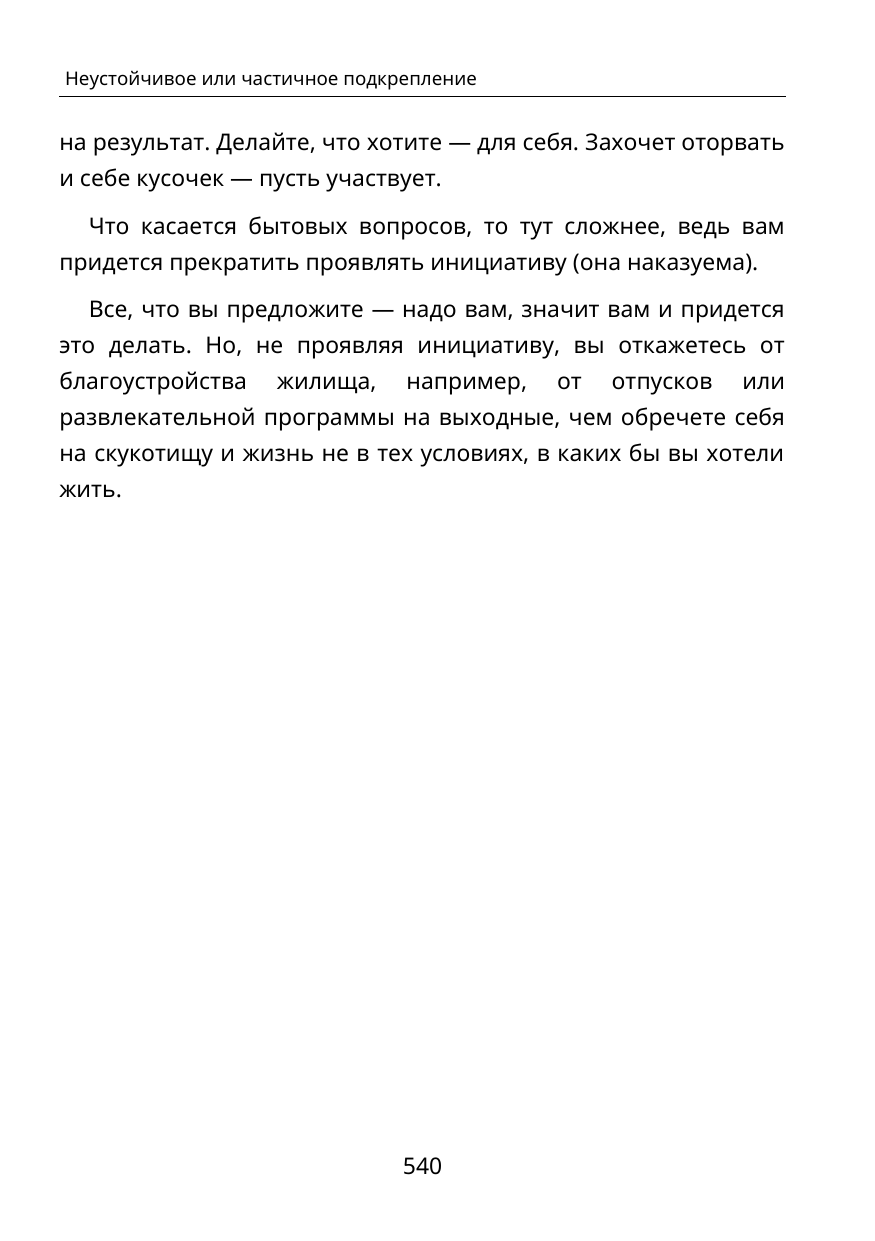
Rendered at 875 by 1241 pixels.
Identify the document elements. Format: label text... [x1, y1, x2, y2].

text Все, что вы предложите — надо вам, значит вам и придется это делать. Но, не проявляя инициативу, вы откажетесь от благоустройства жилища, например, от отпусков или развлекательной программы на выходные, чем обречете себя на скукотищу и жизнь не в тех условиях, в каких бы вы хотели жить. [59, 293, 786, 504]
text на результат. Делайте, что хотите — для себя. Захочет оторвать и себе кусочек — пусть участвует. [59, 126, 786, 193]
text Что касается бытовых вопросов, то тут сложнее, ведь вам придется прекратить проявлять инициативу (она наказуема). [59, 210, 786, 277]
